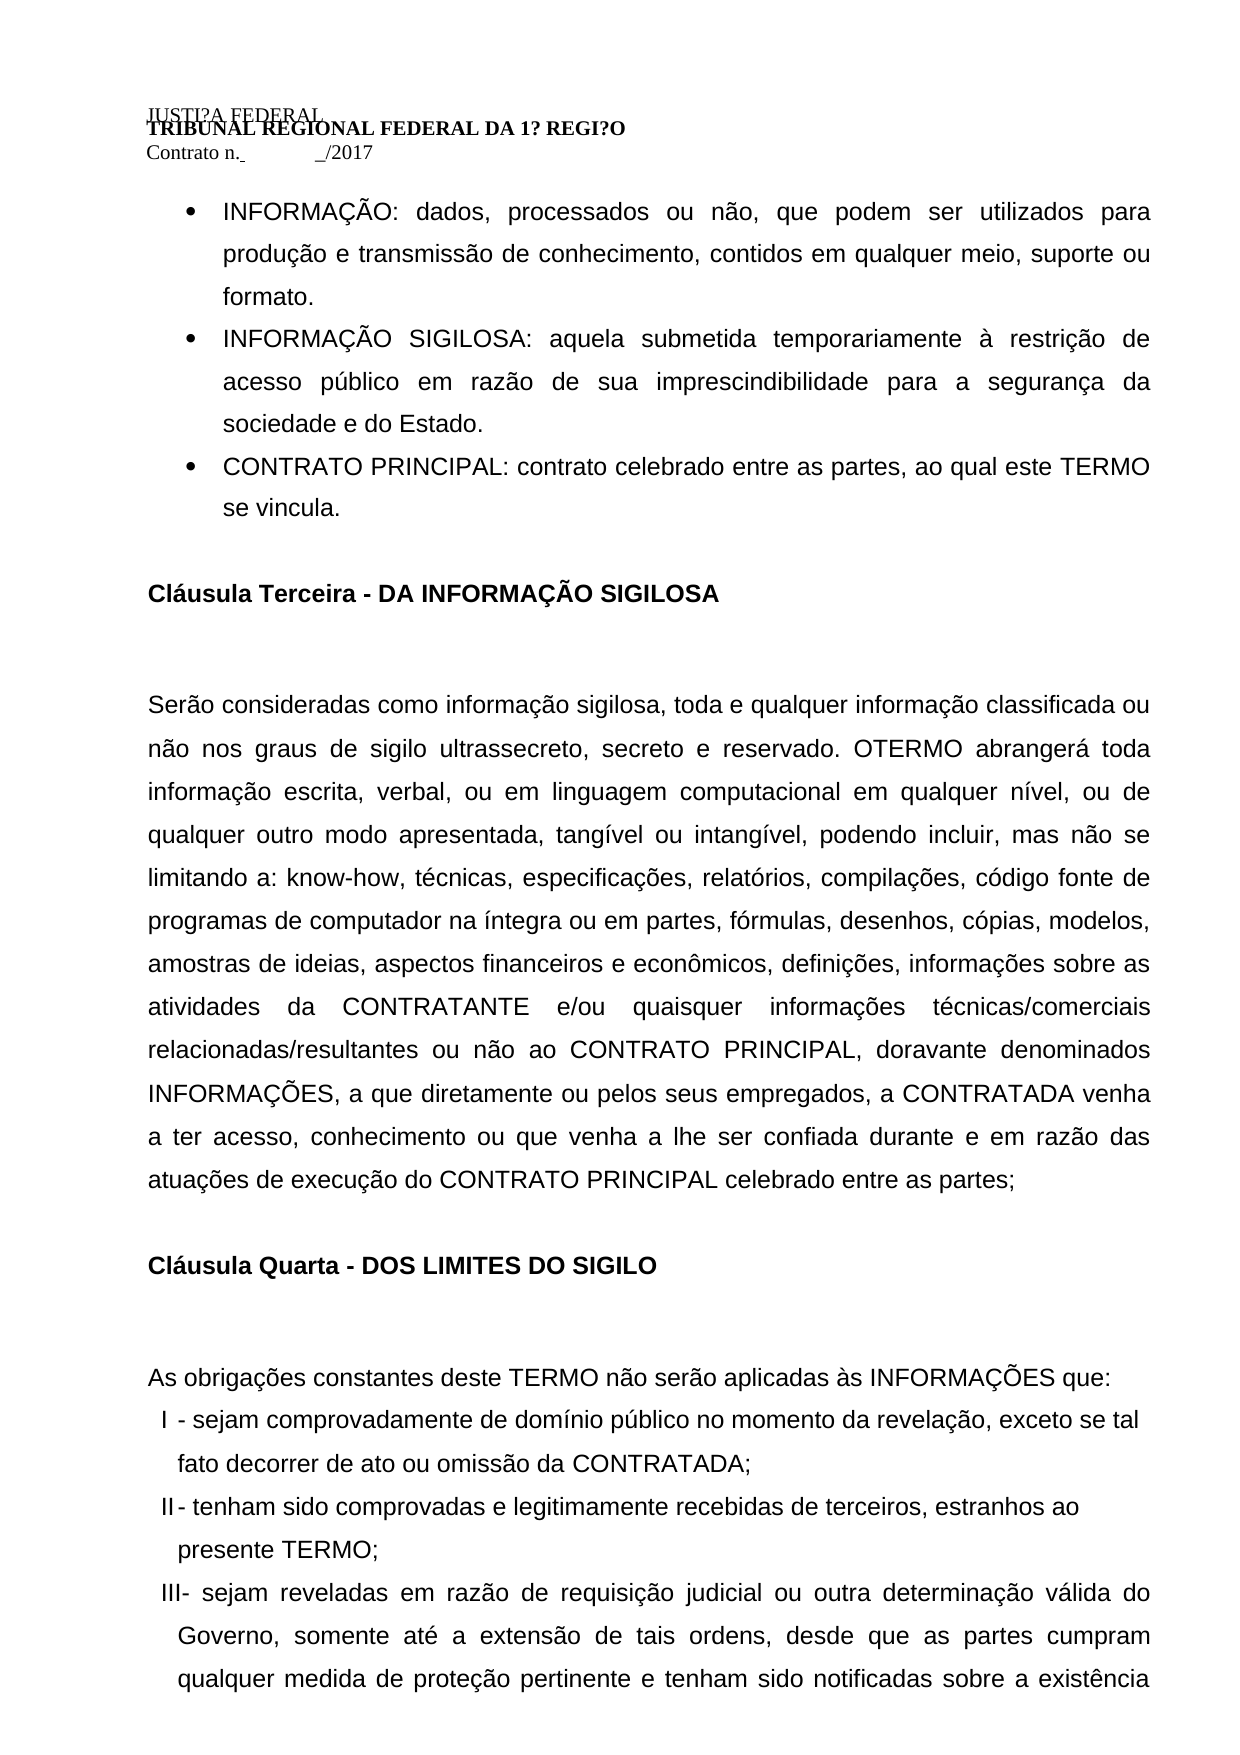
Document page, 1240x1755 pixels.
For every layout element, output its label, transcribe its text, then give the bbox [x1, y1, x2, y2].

list - sejam reveladas em razão de requisição judicial ou outra determinação válida do Governo, somente até a extensão de tais ordens, desde que as partes cumpram qualquer medida de proteção pertinente e tenham sido notificadas sobre a existência [161, 1578, 1152, 1693]
text As obrigações constantes deste TERMO não serão aplicadas às INFORMAÇÕES que: [148, 1362, 1162, 1391]
list INFORMAÇÃO SIGILOSA: aquela submetida temporariamente à restrição de acesso público em razão de sua imprescindibilidade para a segurança da sociedade e do Estado. [186, 324, 1152, 437]
list - tenham sido comprovadas e legitimamente recebidas de terceiros, estranhos ao presente TERMO; [161, 1492, 1152, 1564]
text Serão consideradas como informação sigilosa, toda e qualquer informação classificada ou não nos graus de sigilo ultrassecreto, secreto e reservado. OTERMO abrangerá toda informação escrita, verbal, ou em linguagem computacional em qualquer nível, ou de qualquer outro modo apresentada, tangível ou intangível, podendo incluir, mas não se limitando a: know-how, técnicas, especificações, relatórios, compilações, código fonte de programas de computador na íntegra ou em partes, fórmulas, desenhos, cópias, modelos, amostras de ideias, aspectos financeiros e econômicos, definições, informações sobre as atividades da CONTRATANTE e/ou quaisquer informações técnicas/comerciais relacionadas/resultantes ou não ao CONTRATO PRINCIPAL, doravante denominados INFORMAÇÕES, a que diretamente ou pelos seus empregados, a CONTRATADA venha a ter acesso, conhecimento ou que venha a lhe ser confiada durante e em razão das atuações de execução do CONTRATO PRINCIPAL celebrado entre as partes; [148, 690, 1152, 1193]
subtitle Cláusula Terceira - DA INFORMAÇÃO SIGILOSA [148, 579, 1162, 608]
subtitle Cláusula Quarta - DOS LIMITES DO SIGILO [148, 1251, 1162, 1280]
list INFORMAÇÃO: dados, processados ou não, que podem ser utilizados para produção e transmissão de conhecimento, contidos em qualquer meio, suporte ou formato. [186, 197, 1152, 310]
list - sejam comprovadamente de domínio público no momento da revelação, exceto se tal fato decorrer de ato ou omissão da CONTRATADA; [161, 1406, 1152, 1477]
list CONTRATO PRINCIPAL: contrato celebrado entre as partes, ao qual este TERMO se vincula. [186, 451, 1152, 522]
